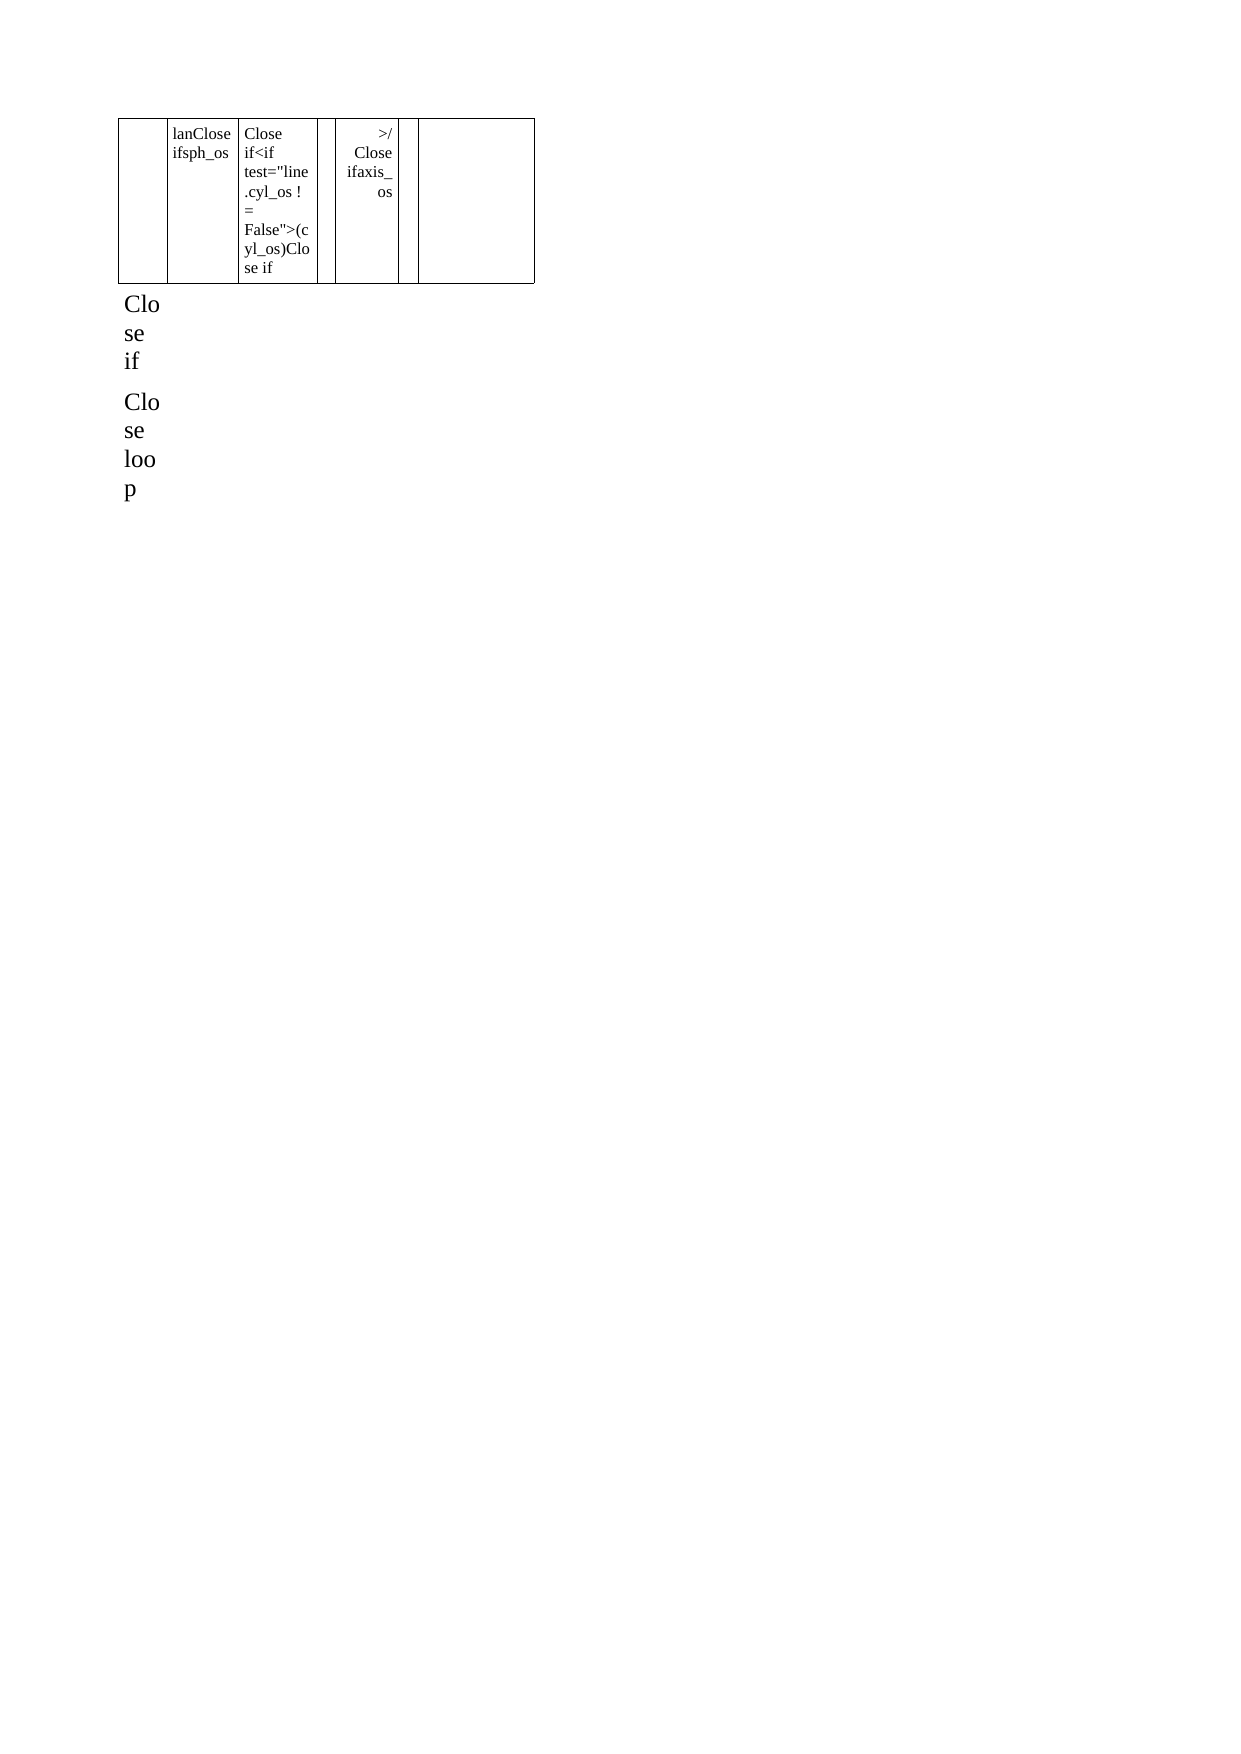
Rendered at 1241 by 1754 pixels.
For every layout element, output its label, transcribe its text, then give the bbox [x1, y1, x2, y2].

table_cell [239, 381, 317, 507]
table_cell [419, 119, 534, 283]
table_cell [335, 381, 398, 507]
table_cell [119, 119, 167, 283]
table_cell [335, 284, 398, 381]
table_cell [239, 284, 317, 381]
table_cell [418, 284, 534, 381]
table_cell [418, 381, 534, 507]
table_cell Close if [118, 284, 167, 381]
table_cell Close loop [118, 381, 167, 507]
table_cell [167, 284, 238, 381]
table_cell [399, 119, 418, 283]
table_cell Close if<if test="line.cyl_os != False">(cyl_os)Close if [239, 119, 317, 283]
table_cell [318, 119, 335, 283]
table_cell [317, 284, 335, 381]
table_cell [398, 381, 418, 507]
table_cell [398, 284, 418, 381]
table_cell lanClose ifsph_os [168, 119, 238, 283]
table_cell >/Close ifaxis_os [336, 119, 398, 283]
table_cell [317, 381, 335, 507]
table_cell [167, 381, 238, 507]
